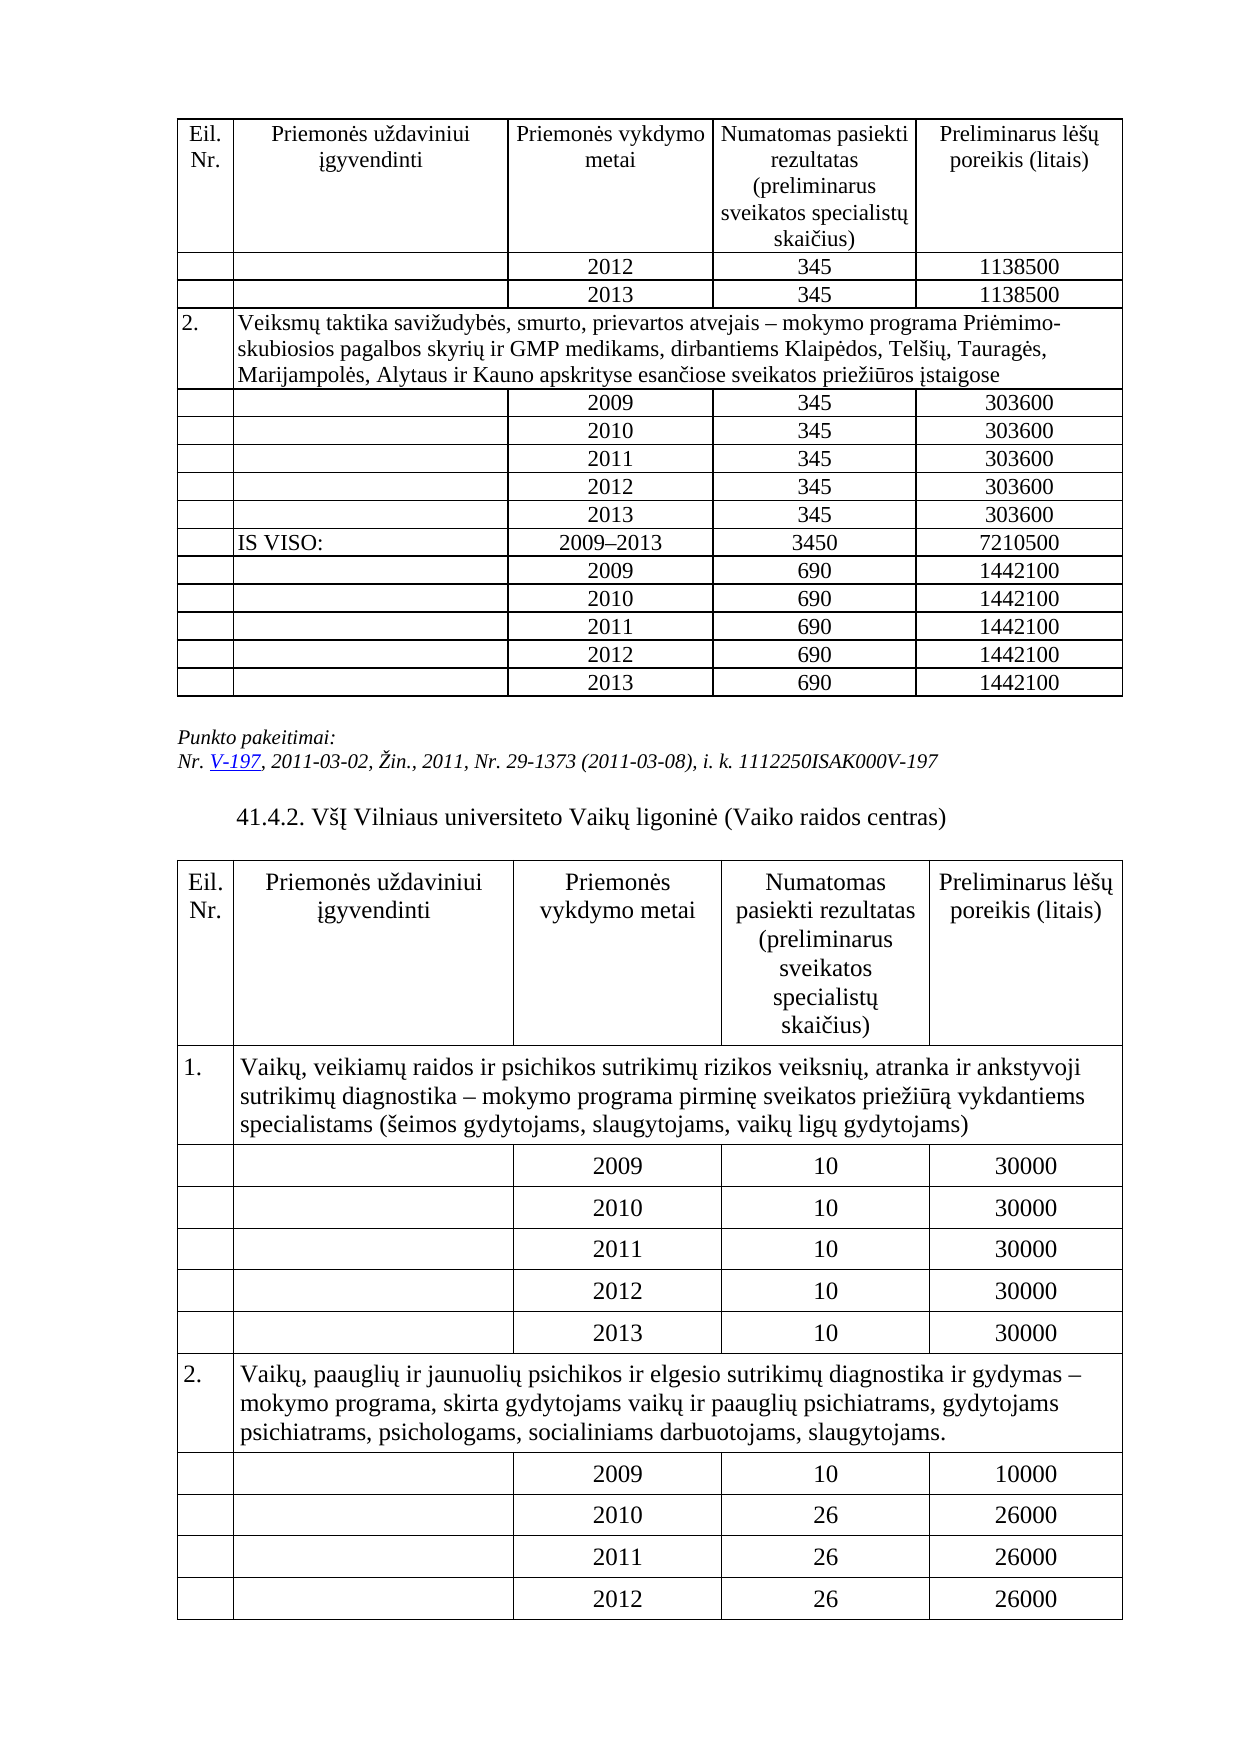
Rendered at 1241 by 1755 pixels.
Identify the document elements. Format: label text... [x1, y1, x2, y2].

table_cell [234, 1229, 513, 1269]
table_cell 2011 [509, 445, 712, 472]
table_cell 690 [714, 557, 915, 583]
table_cell 2011 [509, 613, 712, 639]
table_cell 303600 [917, 501, 1122, 527]
table_cell [178, 390, 233, 416]
table_cell 2011 [514, 1536, 721, 1577]
table_cell 2012 [514, 1270, 721, 1311]
table_cell 303600 [917, 417, 1122, 444]
table_cell 1442100 [917, 613, 1122, 639]
table_cell 303600 [917, 473, 1122, 499]
table_cell [178, 1145, 233, 1186]
table_cell [178, 253, 233, 279]
table_cell 1442100 [917, 641, 1122, 667]
table_cell [178, 613, 233, 639]
table_cell 303600 [917, 445, 1122, 472]
table_cell [178, 1312, 233, 1353]
table_cell [178, 1495, 233, 1535]
table_cell [234, 1312, 513, 1353]
table_header Priemonės uždaviniui įgyvendinti [234, 120, 507, 251]
table_cell [234, 1453, 513, 1493]
table_cell 26 [722, 1578, 929, 1618]
table_cell [178, 669, 233, 695]
table_cell 690 [714, 585, 915, 611]
table_cell 30000 [930, 1312, 1122, 1353]
table_cell IS VISO: [234, 529, 507, 555]
table_cell 1. [178, 1046, 233, 1144]
table_cell 2. [178, 1354, 233, 1452]
table_header Priemonės vykdymo metai [509, 120, 712, 251]
table_cell 2013 [509, 669, 712, 695]
table_cell [178, 641, 233, 667]
table_cell 30000 [930, 1187, 1122, 1228]
table_cell [178, 501, 233, 527]
table_cell 2009 [514, 1145, 721, 1186]
table_cell 3450 [714, 529, 915, 555]
table_cell 2013 [509, 501, 712, 527]
table_cell 2011 [514, 1229, 721, 1269]
table_cell [178, 1270, 233, 1311]
table_header Priemonės vykdymo metai [514, 861, 721, 1045]
table_cell [234, 613, 507, 639]
table_cell [234, 1578, 513, 1618]
table_cell 2013 [514, 1312, 721, 1353]
table_header Preliminarus lėšų poreikis (litais) [917, 120, 1122, 251]
table_cell 1442100 [917, 557, 1122, 583]
table_cell [178, 585, 233, 611]
text Nr. V-197, 2011-03-02, Žin., 2011, Nr. 29-1373 (2011-03-08), i. k. 1112250ISAK000V-197 [177, 749, 1122, 773]
table_cell 2009 [509, 390, 712, 416]
table_cell 10 [722, 1270, 929, 1311]
table_cell Vaikų, veikiamų raidos ir psichikos sutrikimų rizikos veiksnių, atranka ir ankstyvoji sutrikimų diagnostika – mokymo programa pirminę sveikatos priežiūrą vykdantiems specialistams (šeimos gydytojams, slaugytojams, vaikų ligų gydytojams) [234, 1046, 1122, 1144]
table_cell [234, 501, 507, 527]
table_cell [234, 390, 507, 416]
table_cell 2009–2013 [509, 529, 712, 555]
table_cell 345 [714, 473, 915, 499]
table_cell 1138500 [917, 281, 1122, 307]
table_cell 30000 [930, 1229, 1122, 1269]
table_cell [178, 529, 233, 555]
table_cell [234, 1187, 513, 1228]
table_cell [234, 1536, 513, 1577]
table_cell [178, 1229, 233, 1269]
table_cell [178, 1578, 233, 1618]
table_cell 7210500 [917, 529, 1122, 555]
table_cell [178, 557, 233, 583]
table_cell 690 [714, 613, 915, 639]
table_cell 2012 [514, 1578, 721, 1618]
table_cell 690 [714, 669, 915, 695]
table_cell 10 [722, 1312, 929, 1353]
table_cell [178, 1187, 233, 1228]
table_cell [234, 557, 507, 583]
table_cell 10 [722, 1453, 929, 1493]
table_header Eil. Nr. [178, 120, 233, 251]
table_header Priemonės uždaviniui įgyvendinti [234, 861, 513, 1045]
table_cell 1138500 [917, 253, 1122, 279]
table_cell Vaikų, paauglių ir jaunuolių psichikos ir elgesio sutrikimų diagnostika ir gydymas – mokymo programa, skirta gydytojams vaikų ir paauglių psichiatrams, gydytojams psichiatrams, psichologams, socialiniams darbuotojams, slaugytojams. [234, 1354, 1122, 1452]
table_cell [178, 417, 233, 444]
table_cell 345 [714, 417, 915, 444]
table_cell 345 [714, 445, 915, 472]
table_cell 2012 [509, 473, 712, 499]
table_cell 345 [714, 390, 915, 416]
table_cell [178, 281, 233, 307]
table_cell 2009 [514, 1453, 721, 1493]
table_cell [234, 669, 507, 695]
table_cell 30000 [930, 1145, 1122, 1186]
table_cell [234, 585, 507, 611]
table_cell 1442100 [917, 669, 1122, 695]
table_cell [234, 1270, 513, 1311]
table_cell 2010 [509, 585, 712, 611]
table_cell 10 [722, 1187, 929, 1228]
table_cell 2012 [509, 253, 712, 279]
table_cell 2010 [514, 1187, 721, 1228]
table_cell 26 [722, 1495, 929, 1535]
table_cell 30000 [930, 1270, 1122, 1311]
table_cell 10 [722, 1145, 929, 1186]
table_cell 2. [178, 309, 233, 388]
table_header Numatomas pasiekti rezultatas (preliminarus sveikatos specialistų skaičius) [722, 861, 929, 1045]
table_cell [234, 473, 507, 499]
table_cell 2012 [509, 641, 712, 667]
table_cell 690 [714, 641, 915, 667]
table_header Preliminarus lėšų poreikis (litais) [930, 861, 1122, 1045]
table_cell [178, 473, 233, 499]
table_cell 345 [714, 281, 915, 307]
table_cell [178, 1453, 233, 1493]
table_header Numatomas pasiekti rezultatas (preliminarus sveikatos specialistų skaičius) [714, 120, 915, 251]
table_cell 10 [722, 1229, 929, 1269]
table_cell 26 [722, 1536, 929, 1577]
table_cell 2010 [514, 1495, 721, 1535]
table_cell 303600 [917, 390, 1122, 416]
text 41.4.2. VšĮ Vilniaus universiteto Vaikų ligoninė (Vaiko raidos centras) [177, 802, 1122, 831]
table_cell 26000 [930, 1536, 1122, 1577]
text Punkto pakeitimai: [177, 725, 1122, 749]
table_cell 2010 [509, 417, 712, 444]
table_cell [234, 1495, 513, 1535]
table_cell [234, 641, 507, 667]
table_header Eil. Nr. [178, 861, 233, 1045]
table_cell 345 [714, 253, 915, 279]
table_cell 26000 [930, 1578, 1122, 1618]
table_cell [234, 417, 507, 444]
table_cell [234, 1145, 513, 1186]
table_cell [234, 445, 507, 472]
table_cell 10000 [930, 1453, 1122, 1493]
table_cell 1442100 [917, 585, 1122, 611]
table_cell [178, 1536, 233, 1577]
table_cell 26000 [930, 1495, 1122, 1535]
table_cell 2009 [509, 557, 712, 583]
table_cell Veiksmų taktika savižudybės, smurto, prievartos atvejais – mokymo programa Priėmimo-skubiosios pagalbos skyrių ir GMP medikams, dirbantiems Klaipėdos, Telšių, Tauragės, Marijampolės, Alytaus ir Kauno apskrityse esančiose sveikatos priežiūros įstaigose [234, 309, 1122, 388]
table_cell 2013 [509, 281, 712, 307]
table_cell [178, 445, 233, 472]
table_cell [234, 281, 507, 307]
table_cell 345 [714, 501, 915, 527]
table_cell [234, 253, 507, 279]
